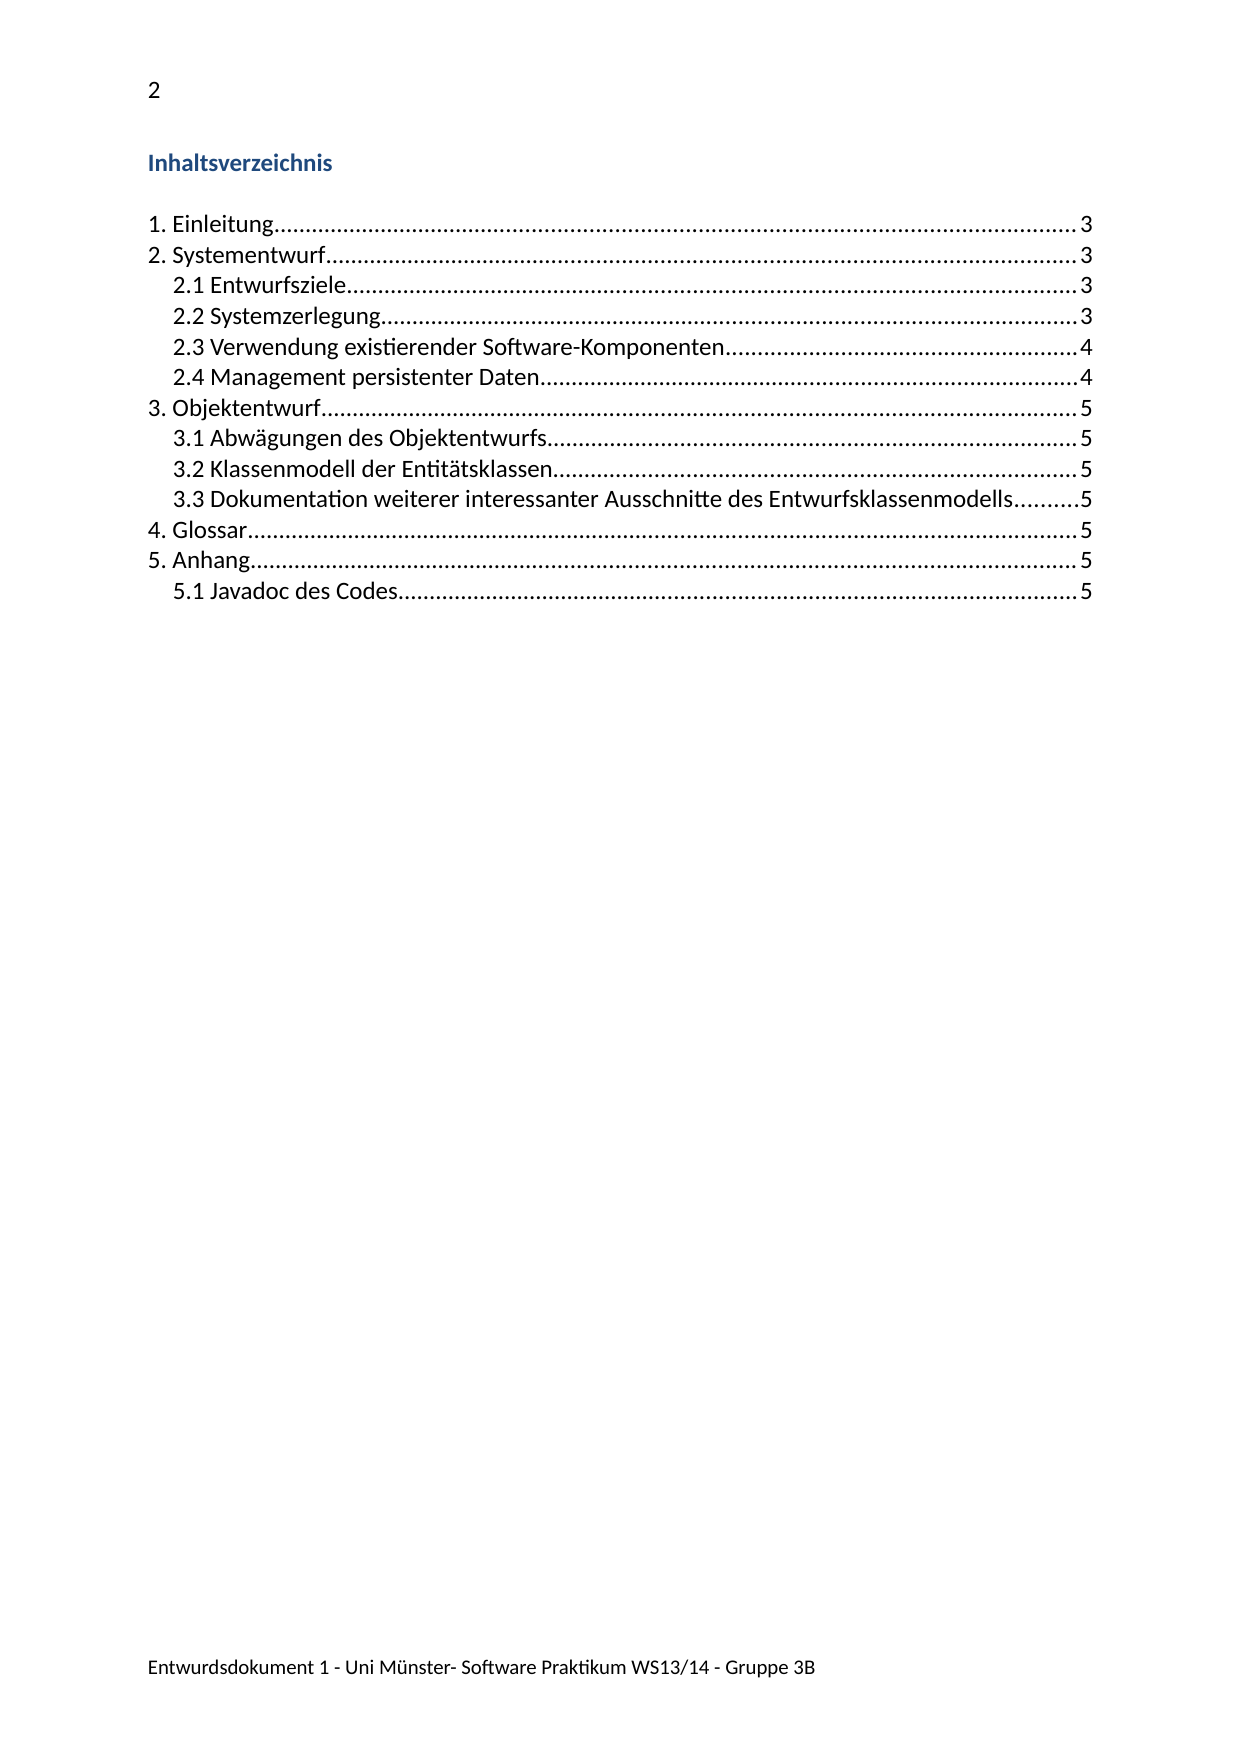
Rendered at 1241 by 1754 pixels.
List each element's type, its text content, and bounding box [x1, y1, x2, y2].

text 1. Einleitung 3 [148, 209, 1093, 239]
text 3. Objektentwurf 5 [148, 392, 1093, 422]
text 2.4 Management persistenter Daten 4 [173, 361, 1093, 392]
text 3.1 Abwägungen des Objektentwurfs 5 [173, 422, 1093, 453]
text 2.1 Entwurfsziele 3 [173, 270, 1093, 300]
text 2. Systementwurf 3 [148, 239, 1093, 270]
text 2.2 Systemzerlegung 3 [173, 300, 1093, 331]
text 2.3 Verwendung existierender Software-Komponenten 4 [173, 331, 1093, 361]
text 5. Anhang 5 [148, 544, 1093, 575]
text 4. Glossar 5 [148, 514, 1093, 544]
text 3.2 Klassenmodell der Entitätsklassen 5 [173, 453, 1093, 483]
text 3.3 Dokumentation weiterer interessanter Ausschnitte des Entwurfsklassenmodells 5 [173, 483, 1093, 514]
text 5.1 Javadoc des Codes 5 [173, 575, 1093, 605]
text Inhaltsverzeichnis [148, 148, 1093, 178]
